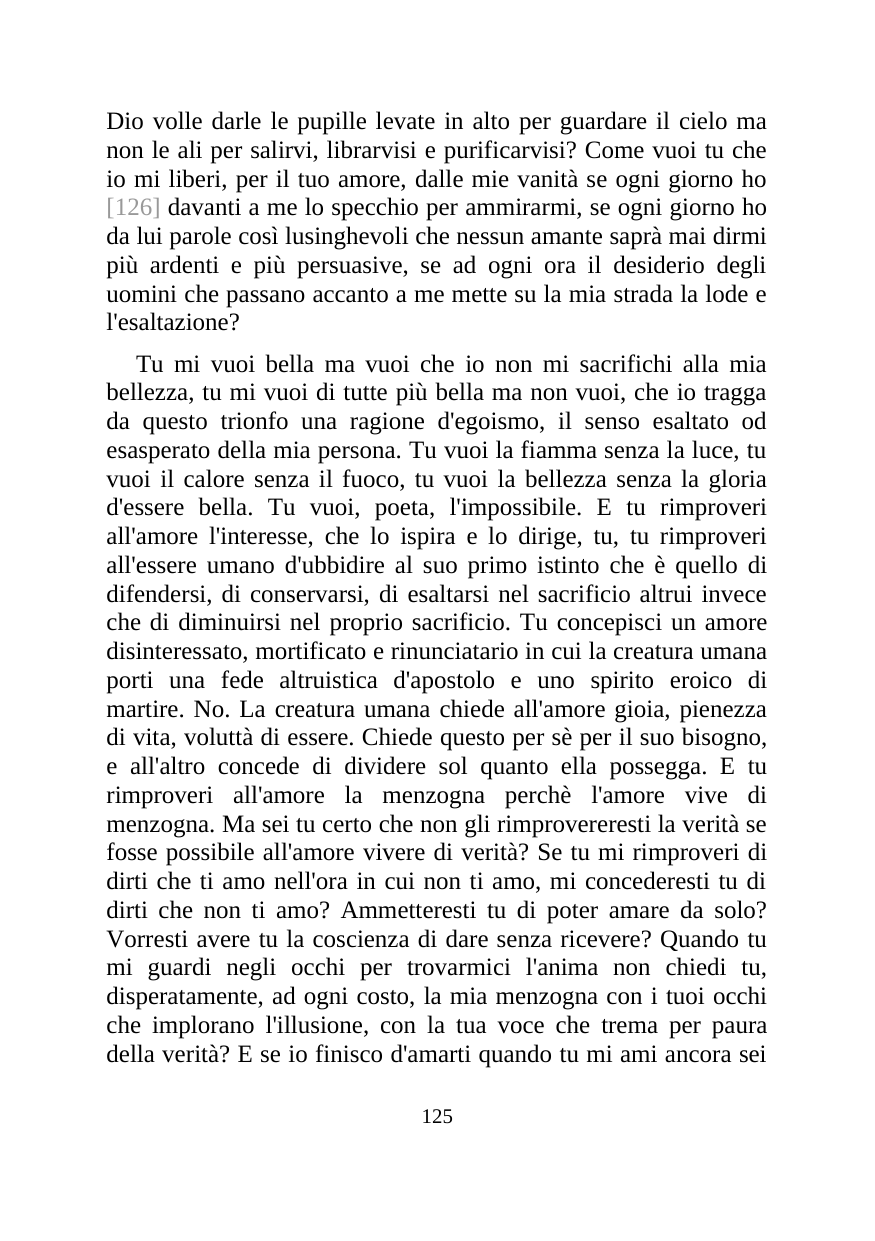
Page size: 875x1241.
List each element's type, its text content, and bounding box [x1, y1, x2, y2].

text Dio volle darle le pupille levate in alto per guardare il cielo ma non le ali per salirvi, librarvisi e purificarvisi? Come vuoi tu che io mi liberi, per il tuo amore, dalle mie vanità se ogni giorno ho [126] davanti a me lo specchio per ammirarmi, se ogni giorno ho da lui parole così lusinghevoli che nessun amante saprà mai dirmi più ardenti e più persuasive, se ad ogni ora il desiderio degli uomini che passano accanto a me mette su la mia strada la lode e l'esaltazione? [106, 106, 768, 336]
text Tu mi vuoi bella ma vuoi che io non mi sacrifichi alla mia bellezza, tu mi vuoi di tutte più bella ma non vuoi, che io tragga da questo trionfo una ragione d'egoismo, il senso esaltato od esasperato della mia persona. Tu vuoi la fiamma senza la luce, tu vuoi il calore senza il fuoco, tu vuoi la bellezza senza la gloria d'essere bella. Tu vuoi, poeta, l'impossibile. E tu rimproveri all'amore l'interesse, che lo ispira e lo dirige, tu, tu rimproveri all'essere umano d'ubbidire al suo primo istinto che è quello di difendersi, di conservarsi, di esaltarsi nel sacrificio altrui invece che di diminuirsi nel proprio sacrificio. Tu concepisci un amore disinteressato, mortificato e rinunciatario in cui la creatura umana porti una fede altruistica d'apostolo e uno spirito eroico di martire. No. La creatura umana chiede all'amore gioia, pienezza di vita, voluttà di essere. Chiede questo per sè per il suo bisogno, e all'altro concede di dividere sol quanto ella possegga. E tu rimproveri all'amore la menzogna perchè l'amore vive di menzogna. Ma sei tu certo che non gli rimprovereresti la verità se fosse possibile all'amore vivere di verità? Se tu mi rimproveri di dirti che ti amo nell'ora in cui non ti amo, mi concederesti tu di dirti che non ti amo? Ammetteresti tu di poter amare da solo? Vorresti avere tu la coscienza di dare senza ricevere? Quando tu mi guardi negli occhi per trovarmici l'anima non chiedi tu, disperatamente, ad ogni costo, la mia menzogna con i tuoi occhi che implorano l'illusione, con la tua voce che trema per paura della verità? E se io finisco d'amarti quando tu mi ami ancora sei [106, 349, 768, 1067]
